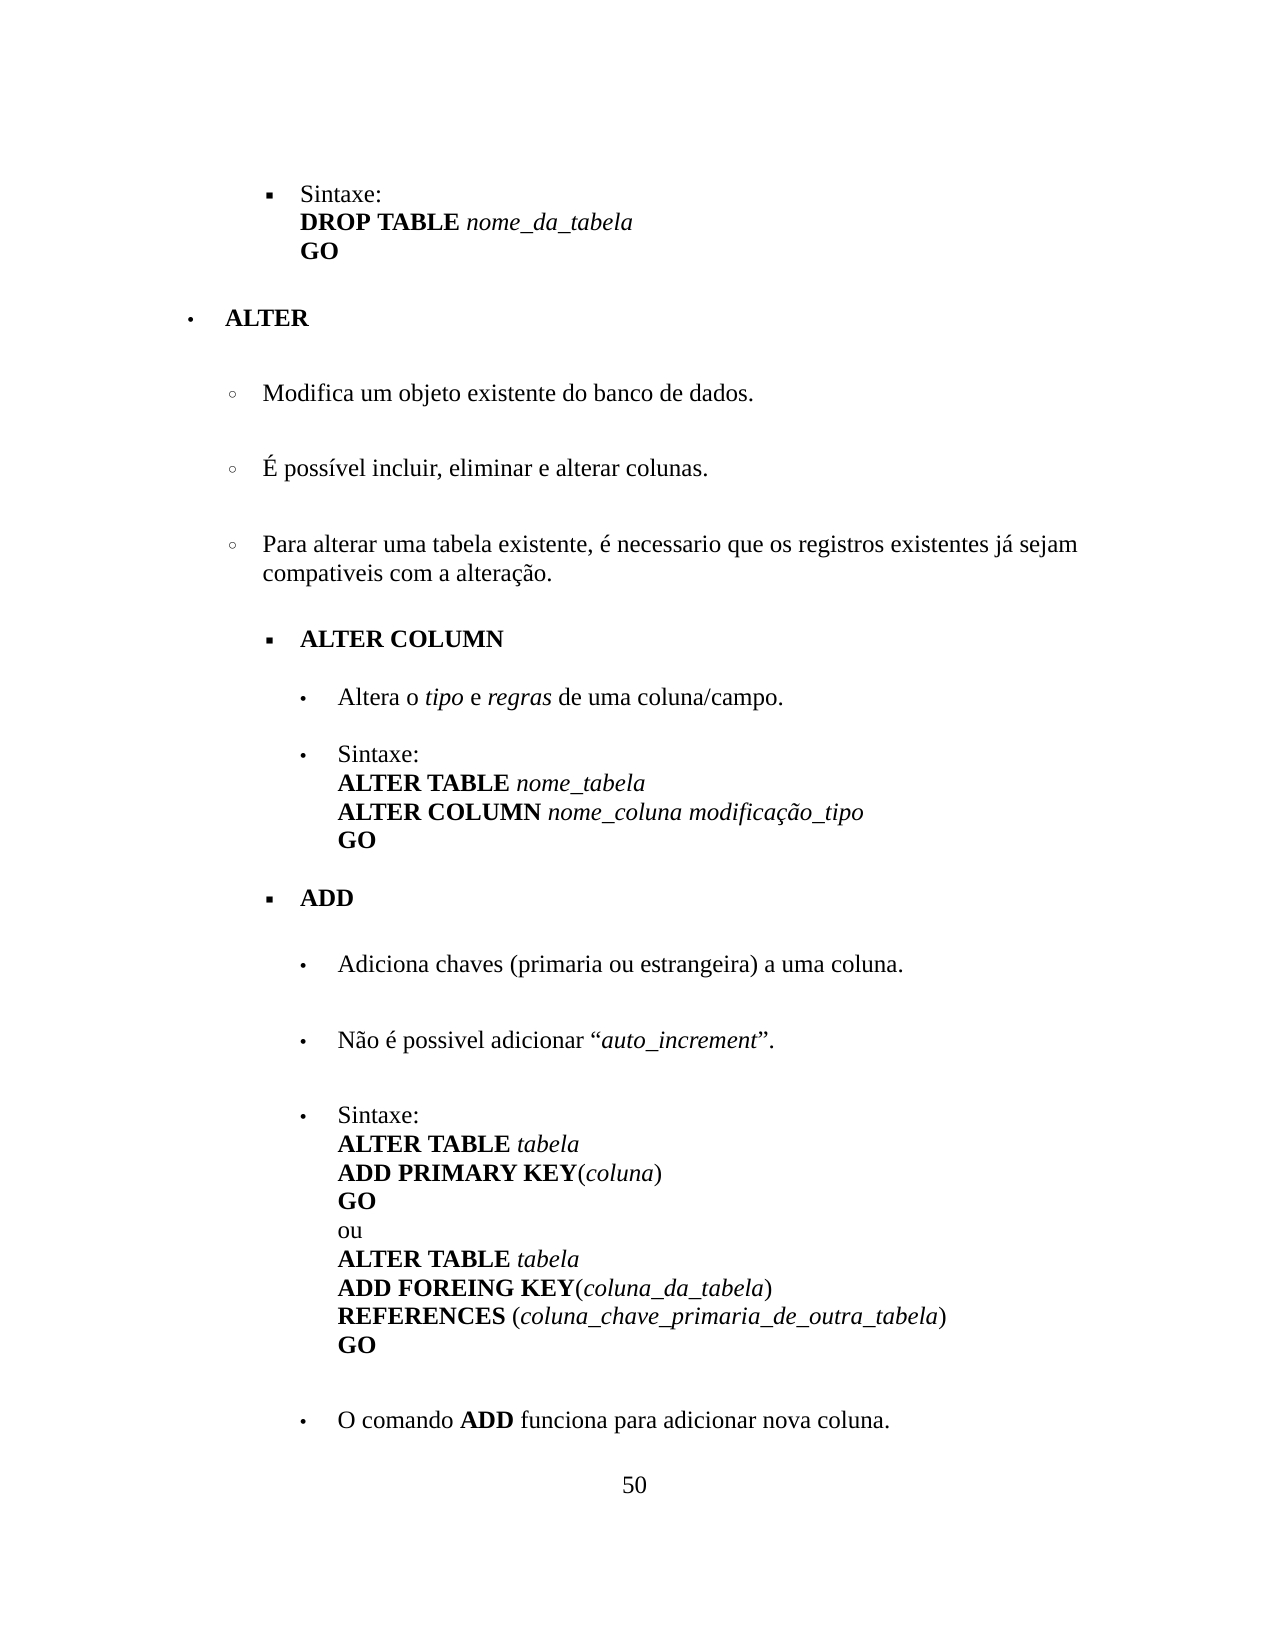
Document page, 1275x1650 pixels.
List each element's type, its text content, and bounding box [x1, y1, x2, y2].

list O comando ADD funciona para adicionar nova coluna. [300, 1406, 1125, 1434]
list Sintaxe: ALTER TABLE tabela ADD PRIMARY KEY(coluna) GO ou ALTER TABLE tabela ADD FOREING KEY(coluna_da_tabela) REFERENCES (coluna_chave_primaria_de_outra_tabela) GO [300, 1100, 1125, 1388]
list Sintaxe: DROP TABLE nome_da_tabela GO [262, 179, 1125, 294]
list ALTER COLUMN [262, 624, 1125, 682]
list Para alterar uma tabela existente, é necessario que os registros existentes já sejam compativeis com a alteração. [225, 529, 1125, 615]
list ADD [262, 883, 1125, 940]
list É possível incluir, eliminar e alterar colunas. [225, 453, 1125, 511]
list Modifica um objeto existente do banco de dados. [225, 378, 1125, 436]
list Altera o tipo e regras de uma coluna/campo. [300, 682, 1125, 739]
list Não é possivel adicionar “auto_increment”. [300, 1025, 1125, 1082]
list [262, 150, 1125, 179]
list ALTER [187, 303, 1125, 360]
list Sintaxe: ALTER TABLE nome_tabela ALTER COLUMN nome_coluna modificação_tipo GO [300, 739, 1125, 883]
list Adiciona chaves (primaria ou estrangeira) a uma coluna. [300, 949, 1125, 1007]
